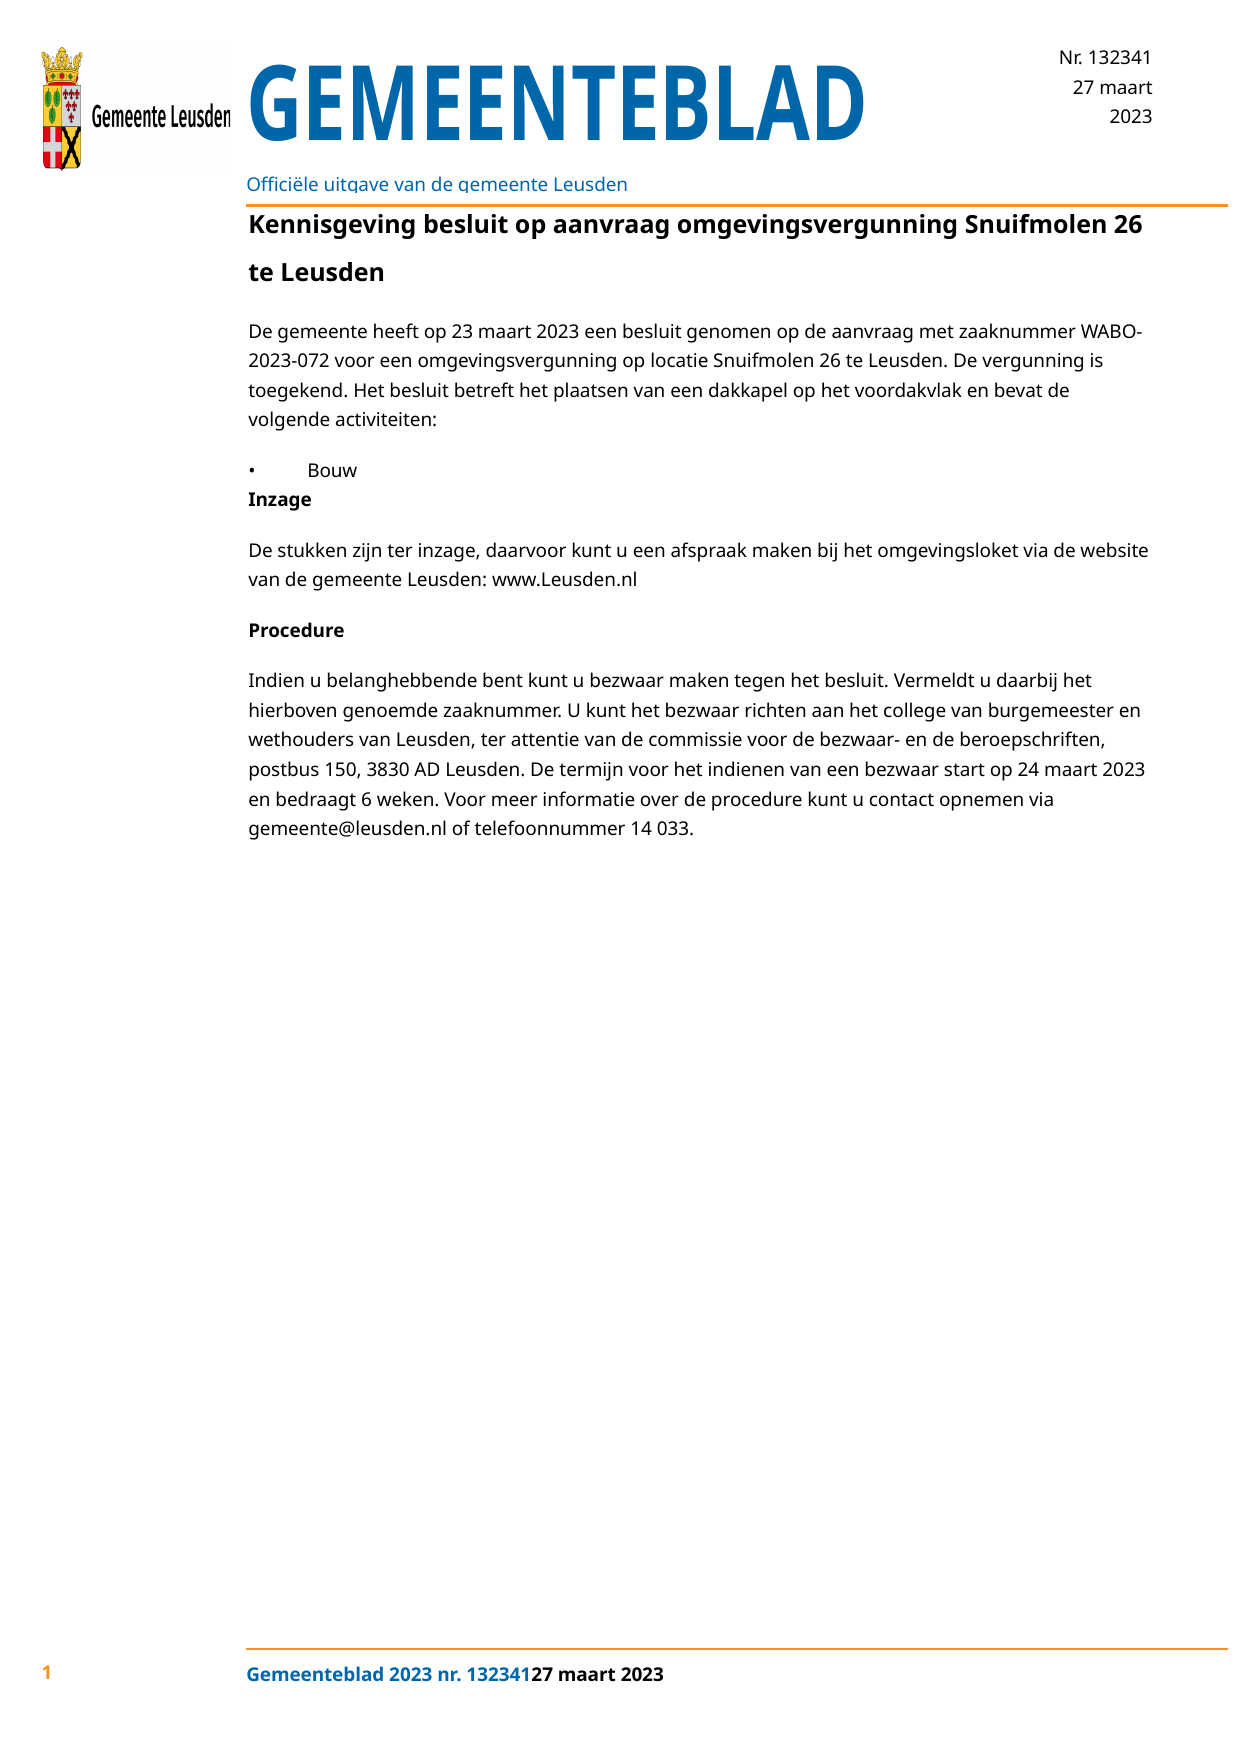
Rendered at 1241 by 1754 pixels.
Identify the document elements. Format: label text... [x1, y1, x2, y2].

picture [41, 47, 231, 172]
text Indien u belanghebbende bent kunt u bezwaar maken tegen het besluit. Vermeldt u daarbij het hierboven genoemde zaaknummer. U kunt het bezwaar richten aan het college van burgemeester en wethouders van Leusden, ter attentie van de commissie voor de bezwaar- en de beroepschriften, postbus 150, 3830 AD Leusden. De termijn voor het indienen van een bezwaar start op 24 maart 2023 en bedraagt 6 weken. Voor meer informatie over de procedure kunt u contact opnemen via gemeente@leusden.nl of telefoonnummer 14 033. [248, 667, 1152, 841]
text De gemeente heeft op 23 maart 2023 een besluit genomen op de aanvraag met zaaknummer WABO-2023-072 voor een omgevingsvergunning op locatie Snuifmolen 26 te Leusden. De vergunning is toegekend. Het besluit betreft het plaatsen van een dakkapel op het voordakvlak en bevat de volgende activiteiten: [248, 318, 1152, 432]
text Inzage [248, 487, 1152, 512]
list Bouw [248, 457, 1152, 483]
text Kennisgeving besluit op aanvraag omgevingsvergunning Snuifmolen 26 te Leusden [248, 207, 1152, 288]
text Procedure [248, 617, 1152, 643]
text De stukken zijn ter inzage, daarvoor kunt u een afspraak maken bij het omgevingsloket via de website van de gemeente Leusden: www.Leusden.nl [248, 537, 1152, 592]
